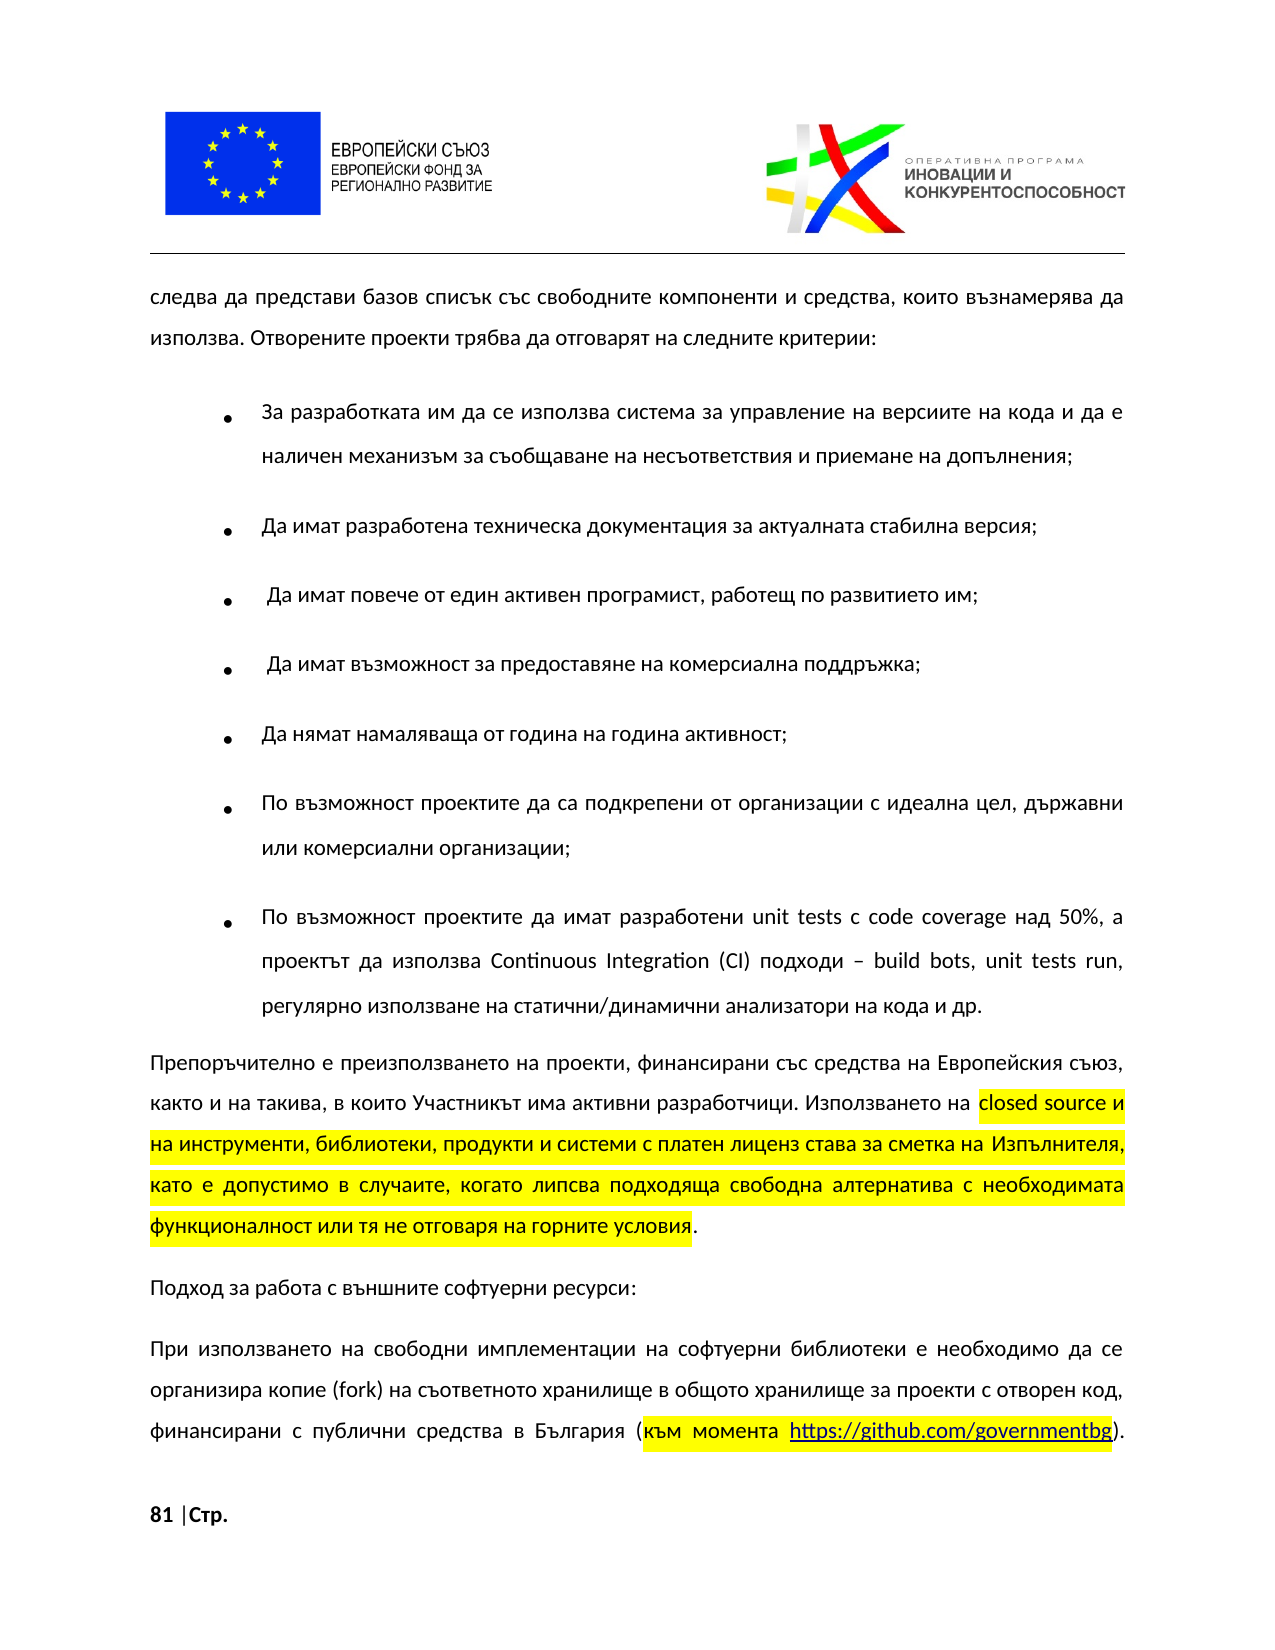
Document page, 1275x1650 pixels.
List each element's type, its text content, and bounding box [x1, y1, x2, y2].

list Да имат възможност за предоставяне на комерсиална поддръжка; [224, 650, 1125, 685]
list Да имат повече от един активен програмист, работещ по развитието им; [224, 580, 1125, 616]
text следва да представи базов списък със свободните компоненти и средства, които възнамерява да използва. Отворените проекти трябва да отговарят на следните критерии: [150, 282, 1125, 358]
list Да нямат намаляваща от година на година активност; [224, 719, 1125, 754]
list По възможност проектите да са подкрепени от организации с идеална цел, държавни или комерсиални организации; [224, 788, 1125, 868]
text Препоръчително е преизползването на проекти, финансирани със средства на Европейския съюз, както и на такива, в които Участникът има активни разработчици. Използването на closed source и на инструменти, библиотеки, продукти и системи с платен лиценз става за сметка на изпълнителя, като е допустимо в случаите, когато липсва подходяща свободна алтернатива с необходимата функционалност или тя не отговаря на горните условия. [150, 1048, 1125, 1247]
list Да имат разработена техническа документация за актуалната стабилна версия; [224, 511, 1125, 546]
list За разработката им да се използва система за управление на версиите на кода и да е наличен механизъм за съобщаване на несъответствия и приемане на допълнения; [224, 397, 1125, 477]
list По възможност проектите да имат разработени unit tests с code coverage над 50%, а проектът да използва Continuous Integration (CI) подходи – build bots, unit tests run, регулярно използване на статични/динамични анализатори на кода и др. [224, 902, 1125, 1026]
text Подход за работа с външните софтуерни ресурси: [150, 1273, 1125, 1308]
text При използването на свободни имплементации на софтуерни библиотеки е необходимо да се организира копие (fork) на съответното хранилище в общото хранилище за проекти с отворен код, финансирани с публични средства в България (към момента https://github.com/governmentbg). [150, 1334, 1125, 1452]
